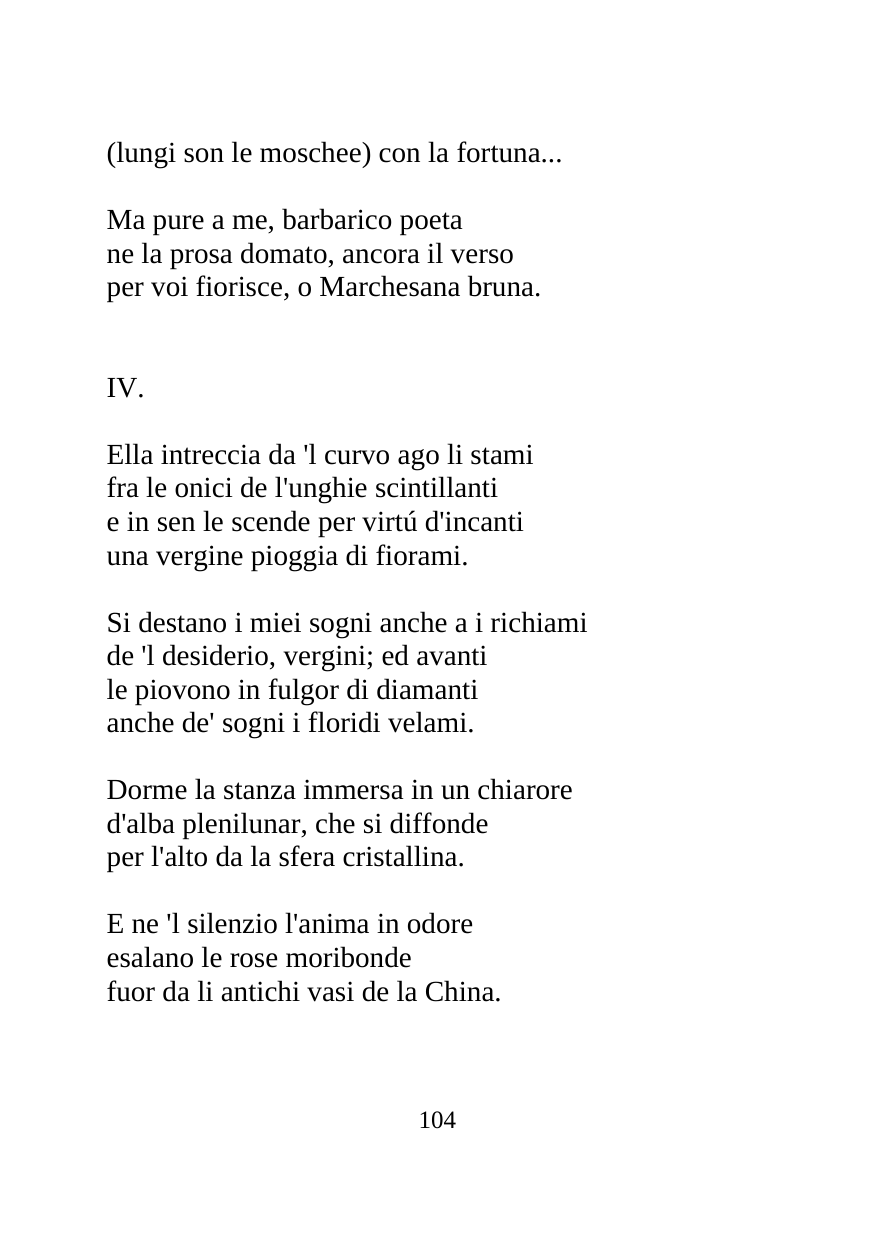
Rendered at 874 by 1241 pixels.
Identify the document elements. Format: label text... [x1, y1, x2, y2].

text fra le onici de l'unghie scintillanti [106, 471, 768, 504]
text Dorme la stanza immersa in un chiarore [106, 772, 768, 806]
text (lungi son le moschee) con la fortuna... [106, 135, 768, 169]
text de 'l desiderio, vergini; ed avanti [106, 638, 768, 672]
text esalano le rose moribonde [106, 940, 768, 974]
text per voi fiorisce, o Marchesana bruna. [106, 269, 768, 303]
text ne la prosa domato, ancora il verso [106, 236, 768, 269]
text E ne 'l silenzio l'anima in odore [106, 907, 768, 940]
text Ma pure a me, barbarico poeta [106, 202, 768, 236]
text le piovono in fulgor di diamanti [106, 672, 768, 705]
text fuor da li antichi vasi de la China. [106, 974, 768, 1007]
text una vergine pioggia di fiorami. [106, 538, 768, 571]
text Si destano i miei sogni anche a i richiami [106, 605, 768, 638]
text anche de' sogni i floridi velami. [106, 705, 768, 739]
text IV. [106, 370, 768, 403]
text d'alba plenilunar, che si diffonde [106, 806, 768, 839]
text per l'alto da la sfera cristallina. [106, 839, 768, 873]
text e in sen le scende per virtú d'incanti [106, 504, 768, 538]
text Ella intreccia da 'l curvo ago li stami [106, 437, 768, 471]
